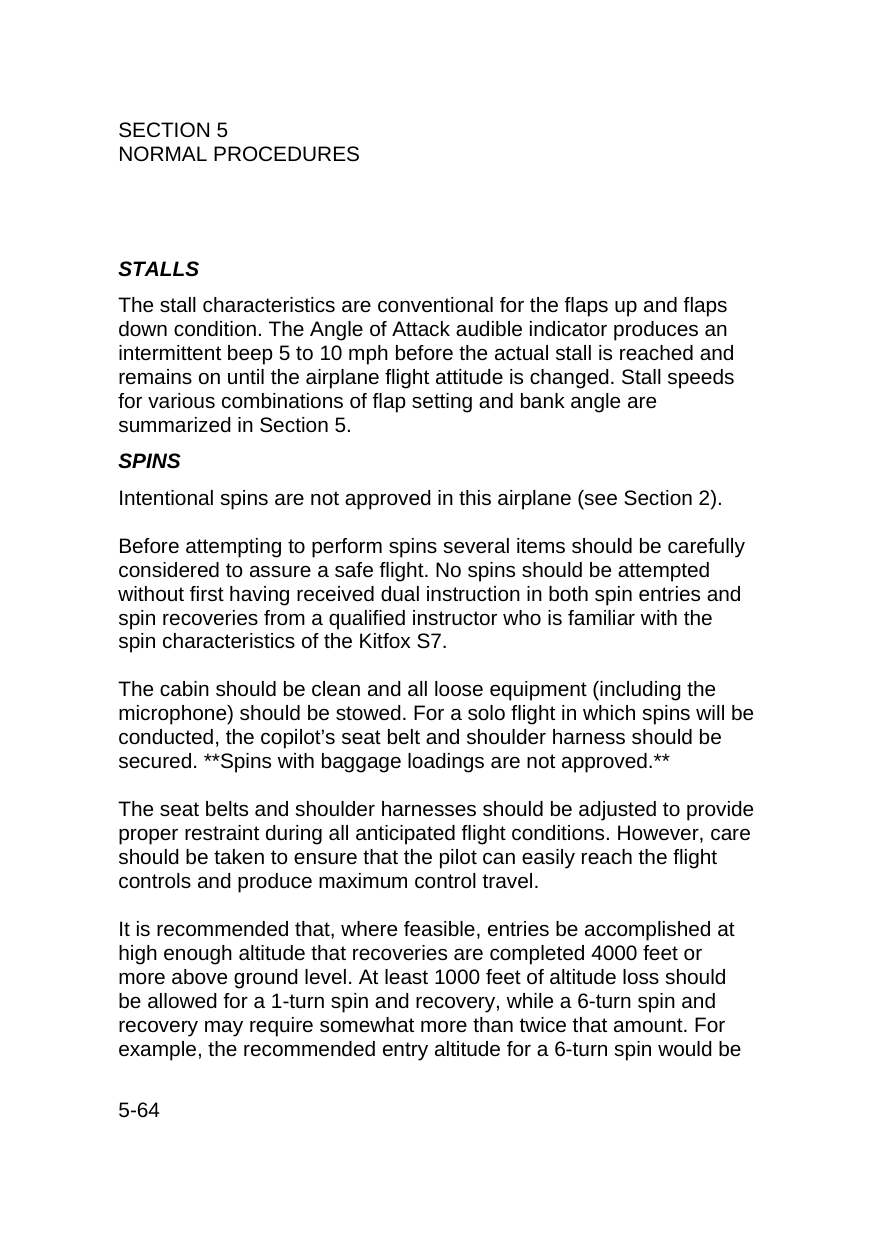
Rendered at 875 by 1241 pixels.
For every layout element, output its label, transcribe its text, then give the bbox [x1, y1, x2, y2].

text The cabin should be clean and all loose equipment (including the microphone) should be stowed. For a solo flight in which spins will be conducted, the copilot’s seat belt and shoulder harness should be secured. **Spins with baggage loadings are not approved.** [118, 677, 756, 773]
text Intentional spins are not approved in this airplane (see Section 2). [118, 486, 756, 509]
text The stall characteristics are conventional for the flaps up and flaps down condition. The Angle of Attack audible indicator produces an intermittent beep 5 to 10 mph before the actual stall is reached and remains on until the airplane flight attitude is changed. Stall speeds for various combinations of flap setting and bank angle are summarized in Section 5. [118, 293, 756, 437]
text Before attempting to perform spins several items should be carefully considered to assure a safe flight. No spins should be attempted without first having received dual instruction in both spin entries and spin recoveries from a qualified instructor who is familiar with the spin characteristics of the Kitfox S7. [118, 533, 756, 653]
text The seat belts and shoulder harnesses should be adjusted to provide proper restraint during all anticipated flight conditions. However, care should be taken to ensure that the pilot can easily reach the flight controls and produce maximum control travel. [118, 797, 756, 893]
text It is recommended that, where feasible, entries be accomplished at high enough altitude that recoveries are completed 4000 feet or more above ground level. At least 1000 feet of altitude loss should be allowed for a 1-turn spin and recovery, while a 6-turn spin and recovery may require somewhat more than twice that amount. For example, the recommended entry altitude for a 6-turn spin would be [118, 917, 756, 1061]
subtitle SPINS [118, 449, 756, 473]
subtitle STALLS [118, 256, 756, 280]
